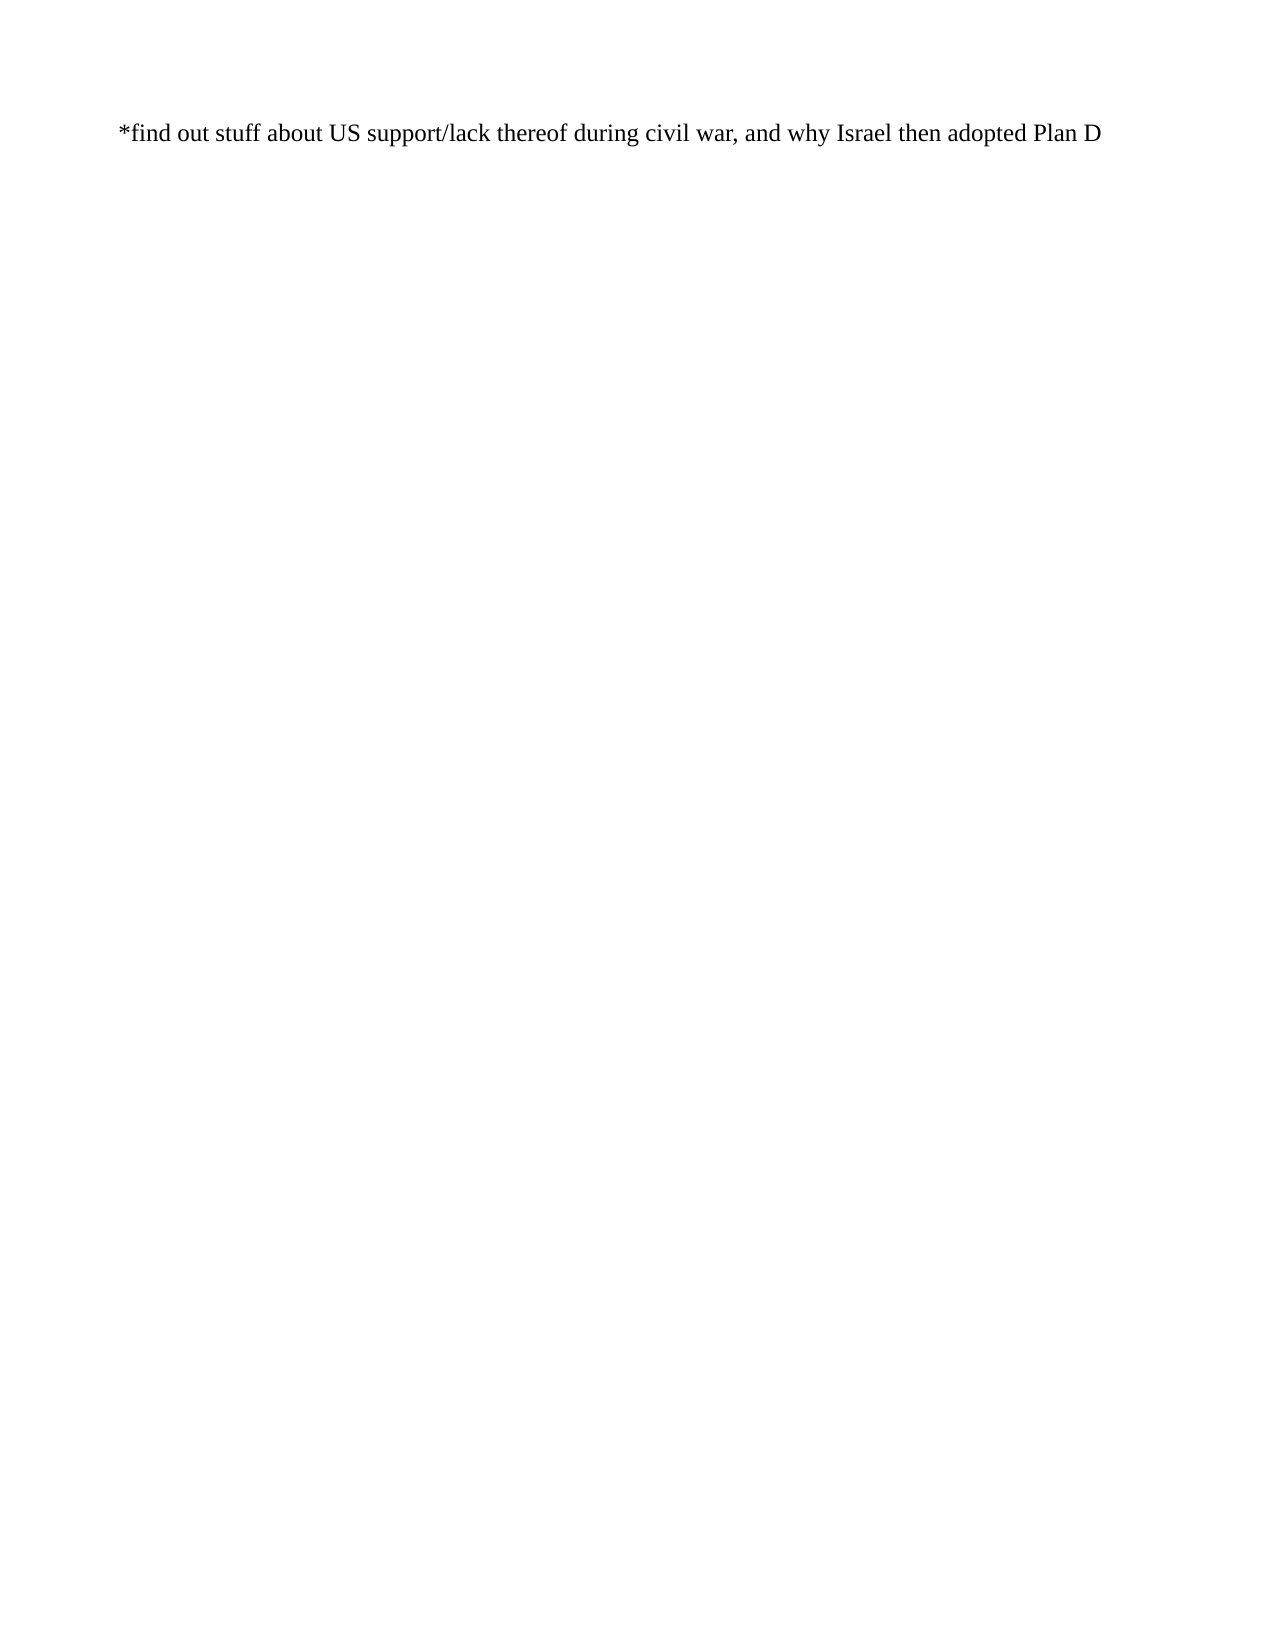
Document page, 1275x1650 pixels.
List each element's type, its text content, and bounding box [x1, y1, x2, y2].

text *find out stuff about US support/lack thereof during civil war, and why Israel then adopted Plan D [118, 118, 1157, 147]
